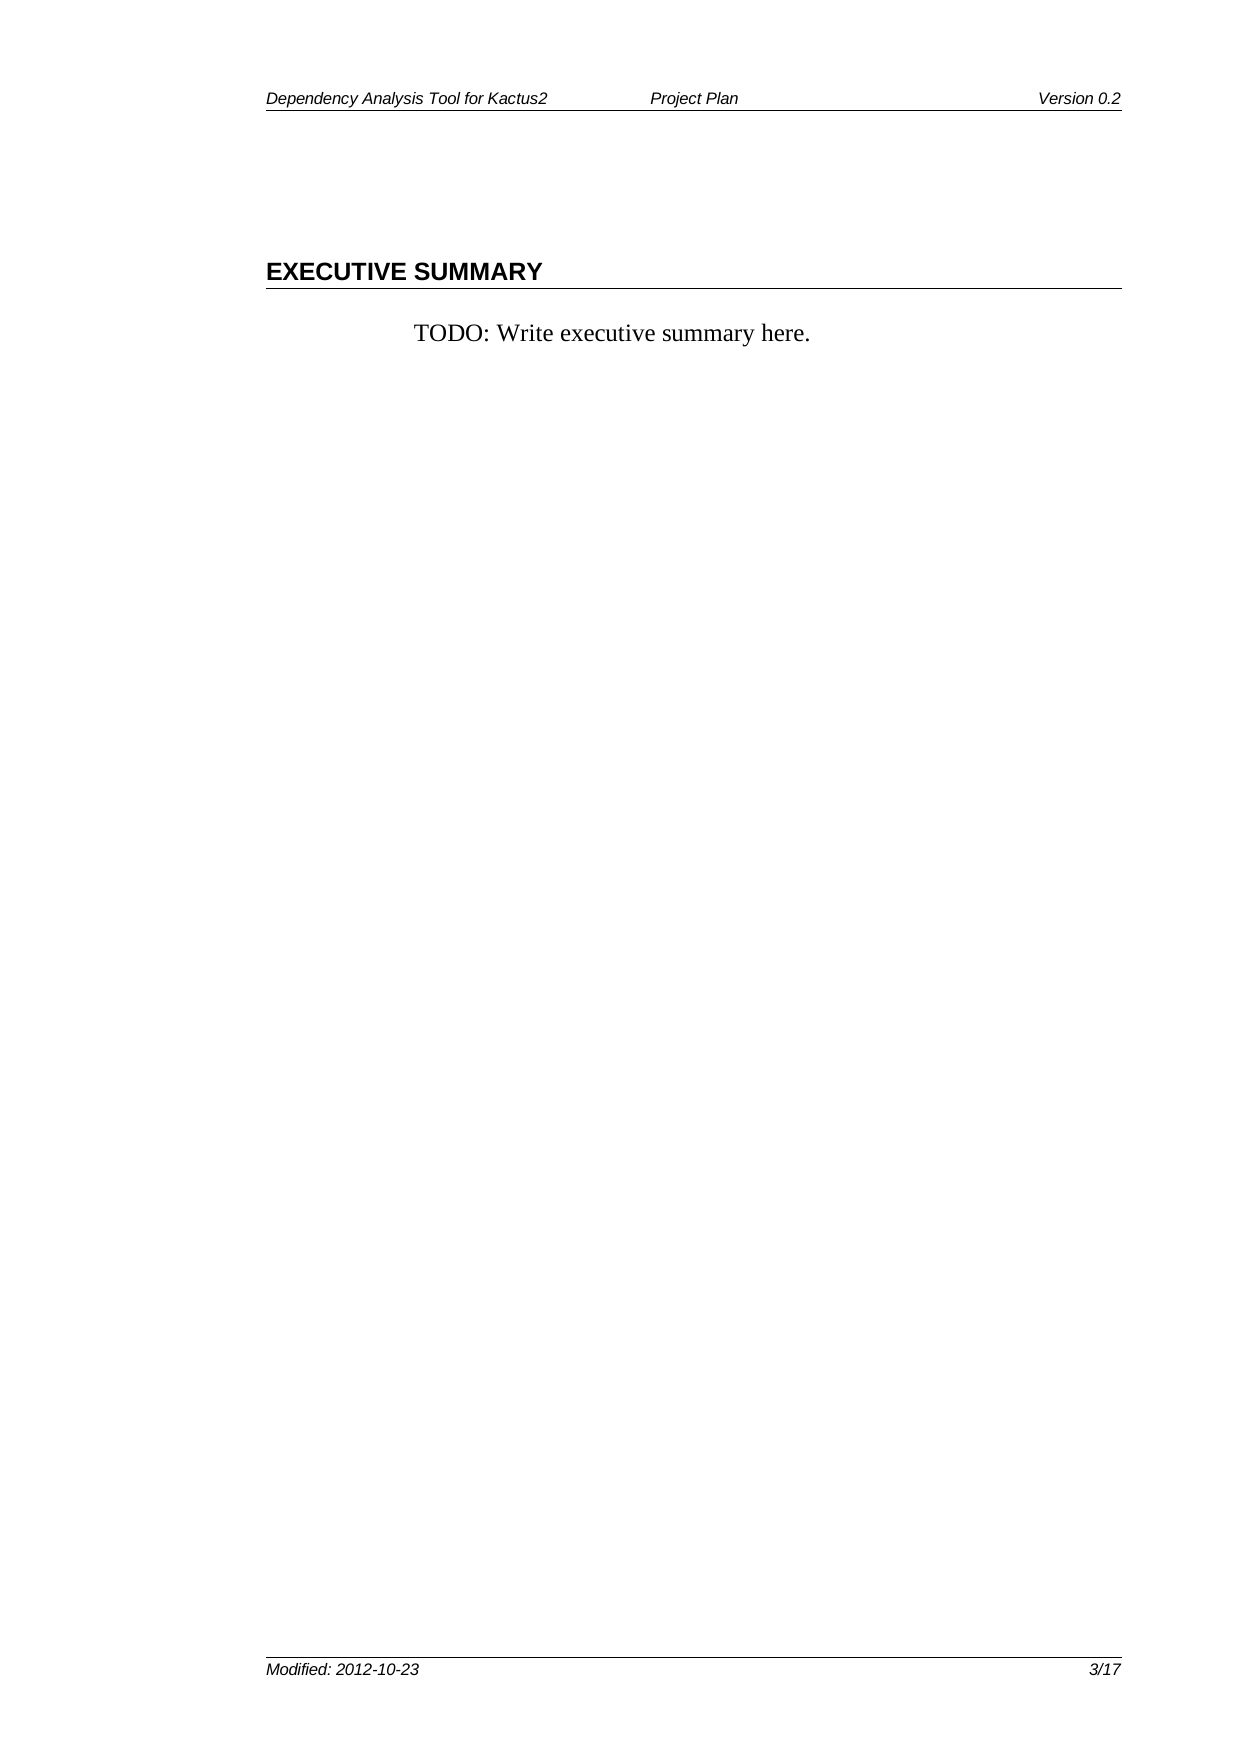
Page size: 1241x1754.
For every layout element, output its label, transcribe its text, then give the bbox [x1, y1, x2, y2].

list Executive Summary [266, 257, 1122, 288]
text TODO: Write executive summary here. [413, 318, 1122, 347]
